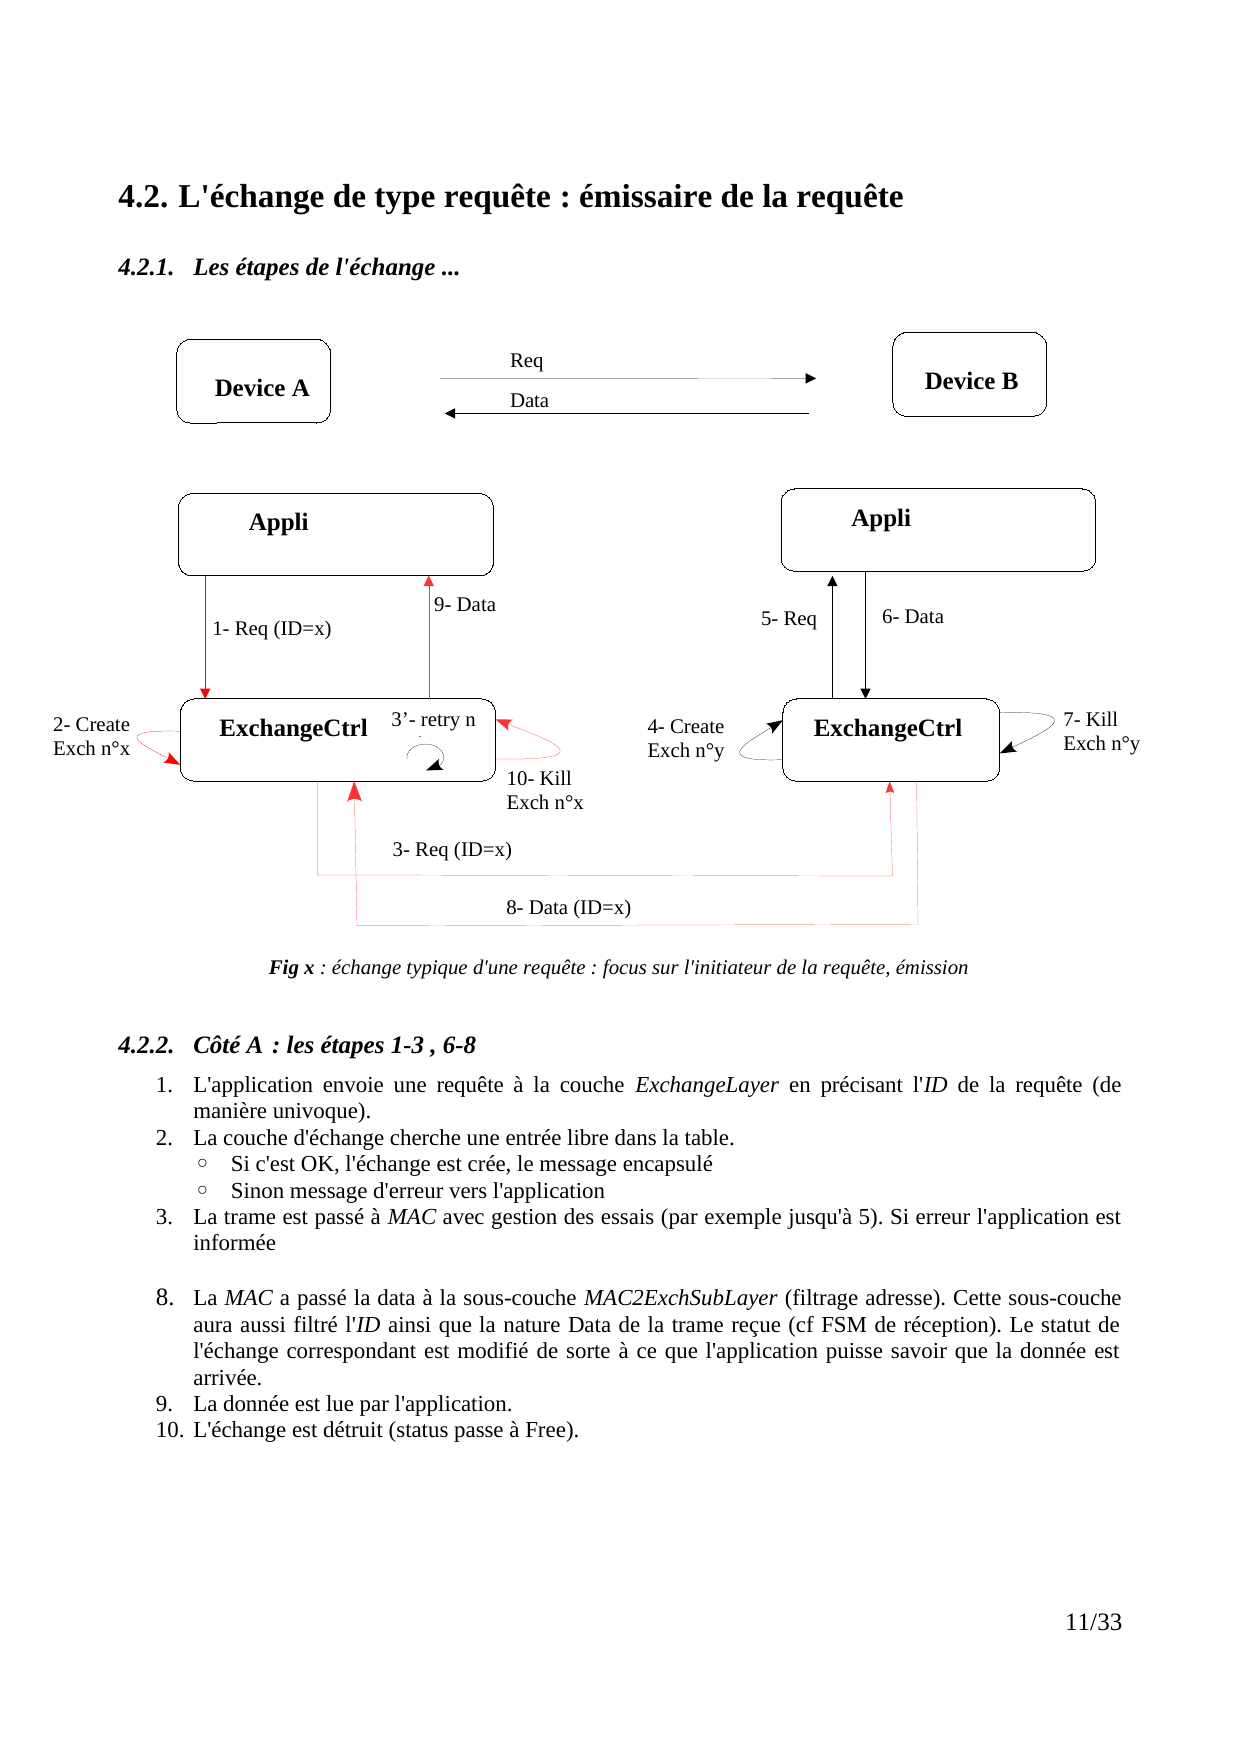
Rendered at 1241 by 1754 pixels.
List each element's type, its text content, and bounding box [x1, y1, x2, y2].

list L'application envoie une requête à la couche ExchangeLayer en précisant l'ID de la requête (de manière univoque). [156, 1071, 1122, 1124]
list La trame est passé à MAC avec gestion des essais (par exemple jusqu'à 5). Si erreur l'application est informée [156, 1203, 1122, 1256]
list L'échange est détruit (status passe à Free). [156, 1416, 1122, 1443]
subtitle Côté A : les étapes 1-3 , 6-8 [118, 1030, 1122, 1059]
subtitle L'échange de type requête : émissaire de la requête [118, 176, 1122, 215]
list Sinon message d'erreur vers l'application [193, 1177, 1122, 1203]
list La donnée est lue par l'application. [156, 1390, 1122, 1416]
list Si c'est OK, l'échange est crée, le message encapsulé [193, 1150, 1122, 1177]
list La MAC a passé la data à la sous-couche MAC2ExchSubLayer (filtrage adresse). Cette sous-couche aura aussi filtré l'ID ainsi que la nature Data de la trame reçue (cf FSM de réception). Le statut de l'échange correspondant est modifié de sorte à ce que l'application puisse savoir que la donnée est arrivée. [156, 1282, 1122, 1390]
list La couche d'échange cherche une entrée libre dans la table. [156, 1124, 1122, 1150]
subtitle Les étapes de l'échange ... [118, 252, 1122, 281]
